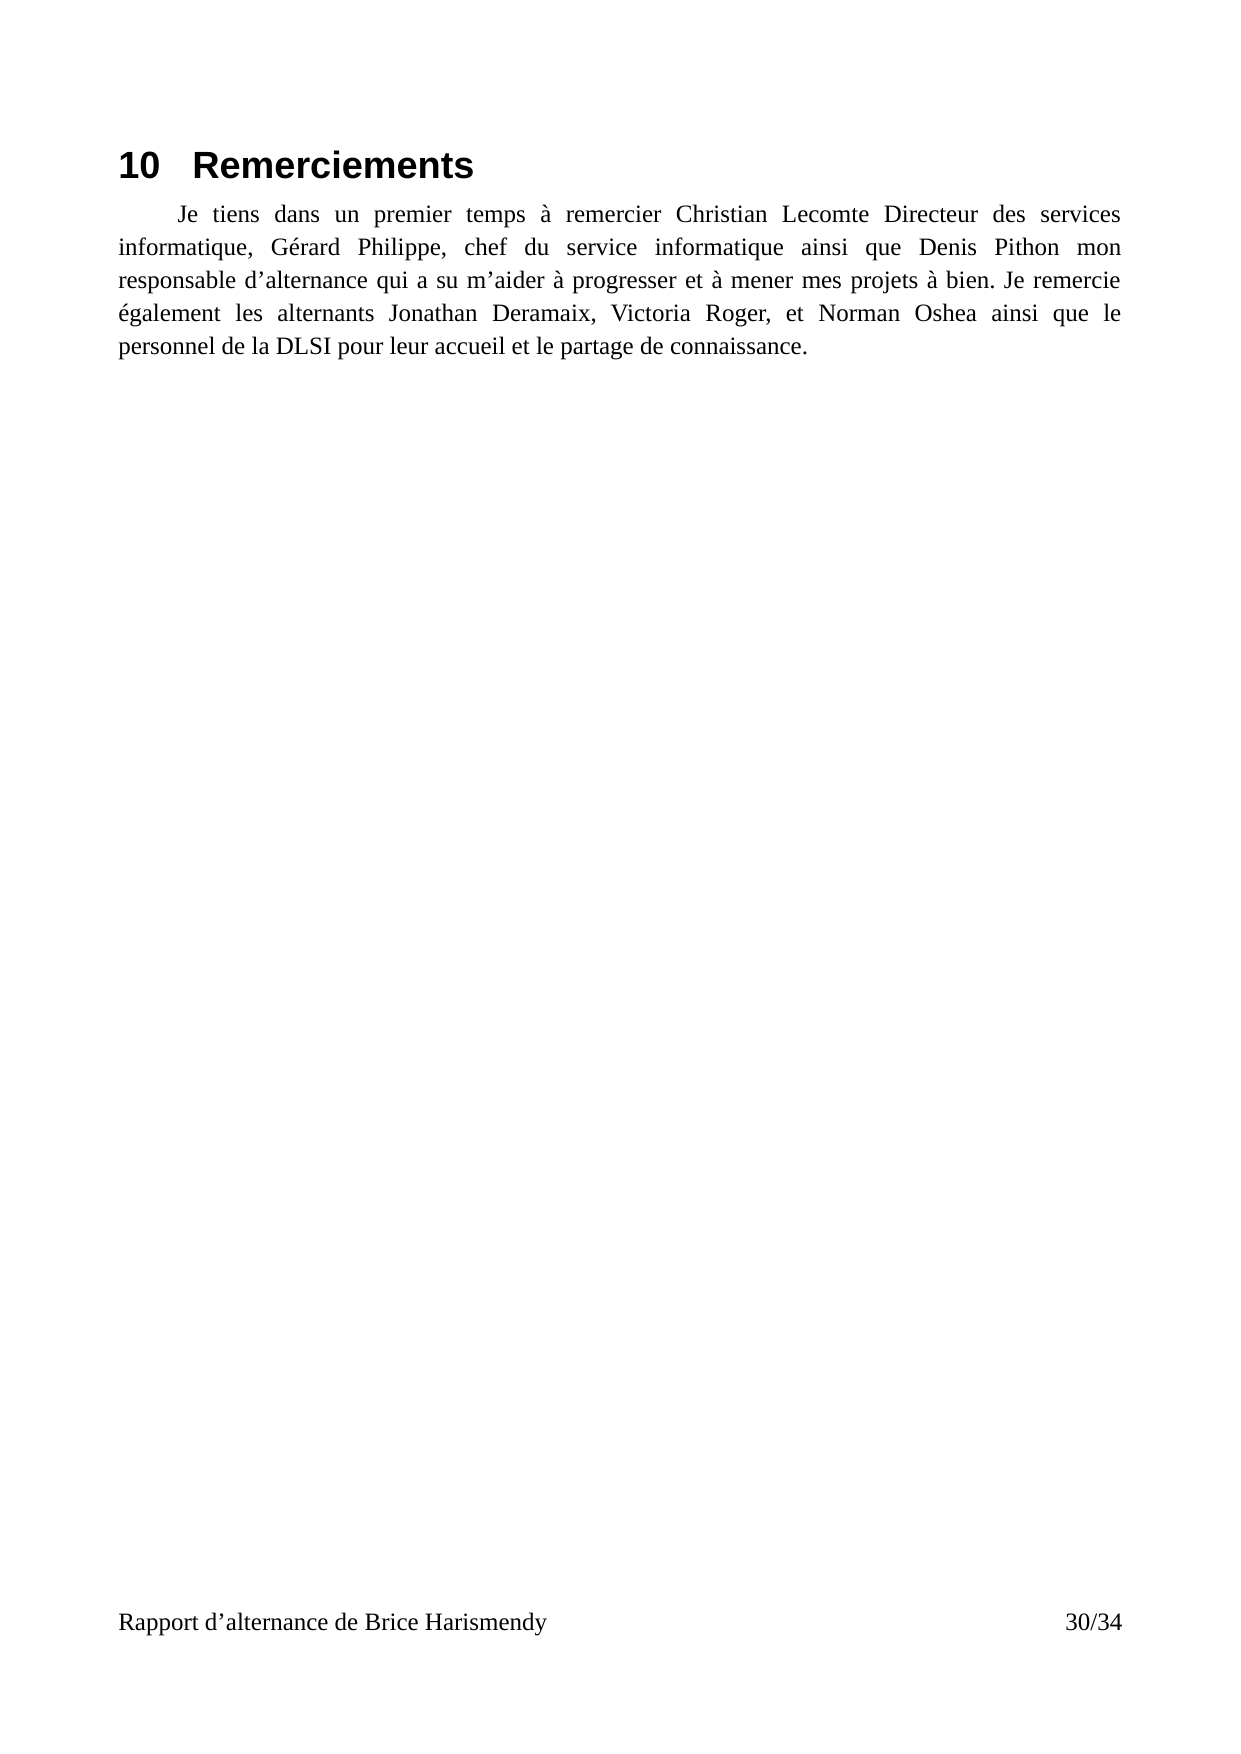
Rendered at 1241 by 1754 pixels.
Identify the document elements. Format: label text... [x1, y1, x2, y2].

text Je tiens dans un premier temps à remercier Christian Lecomte Directeur des services informatique, Gérard Philippe, chef du service informatique ainsi que Denis Pithon mon responsable d’alternance qui a su m’aider à progresser et à mener mes projets à bien. Je remercie également les alternants Jonathan Deramaix, Victoria Roger, et Norman Oshea ainsi que le personnel de la DLSI pour leur accueil et le partage de connaissance. [118, 199, 1122, 360]
subtitle Remerciements [118, 143, 1122, 187]
